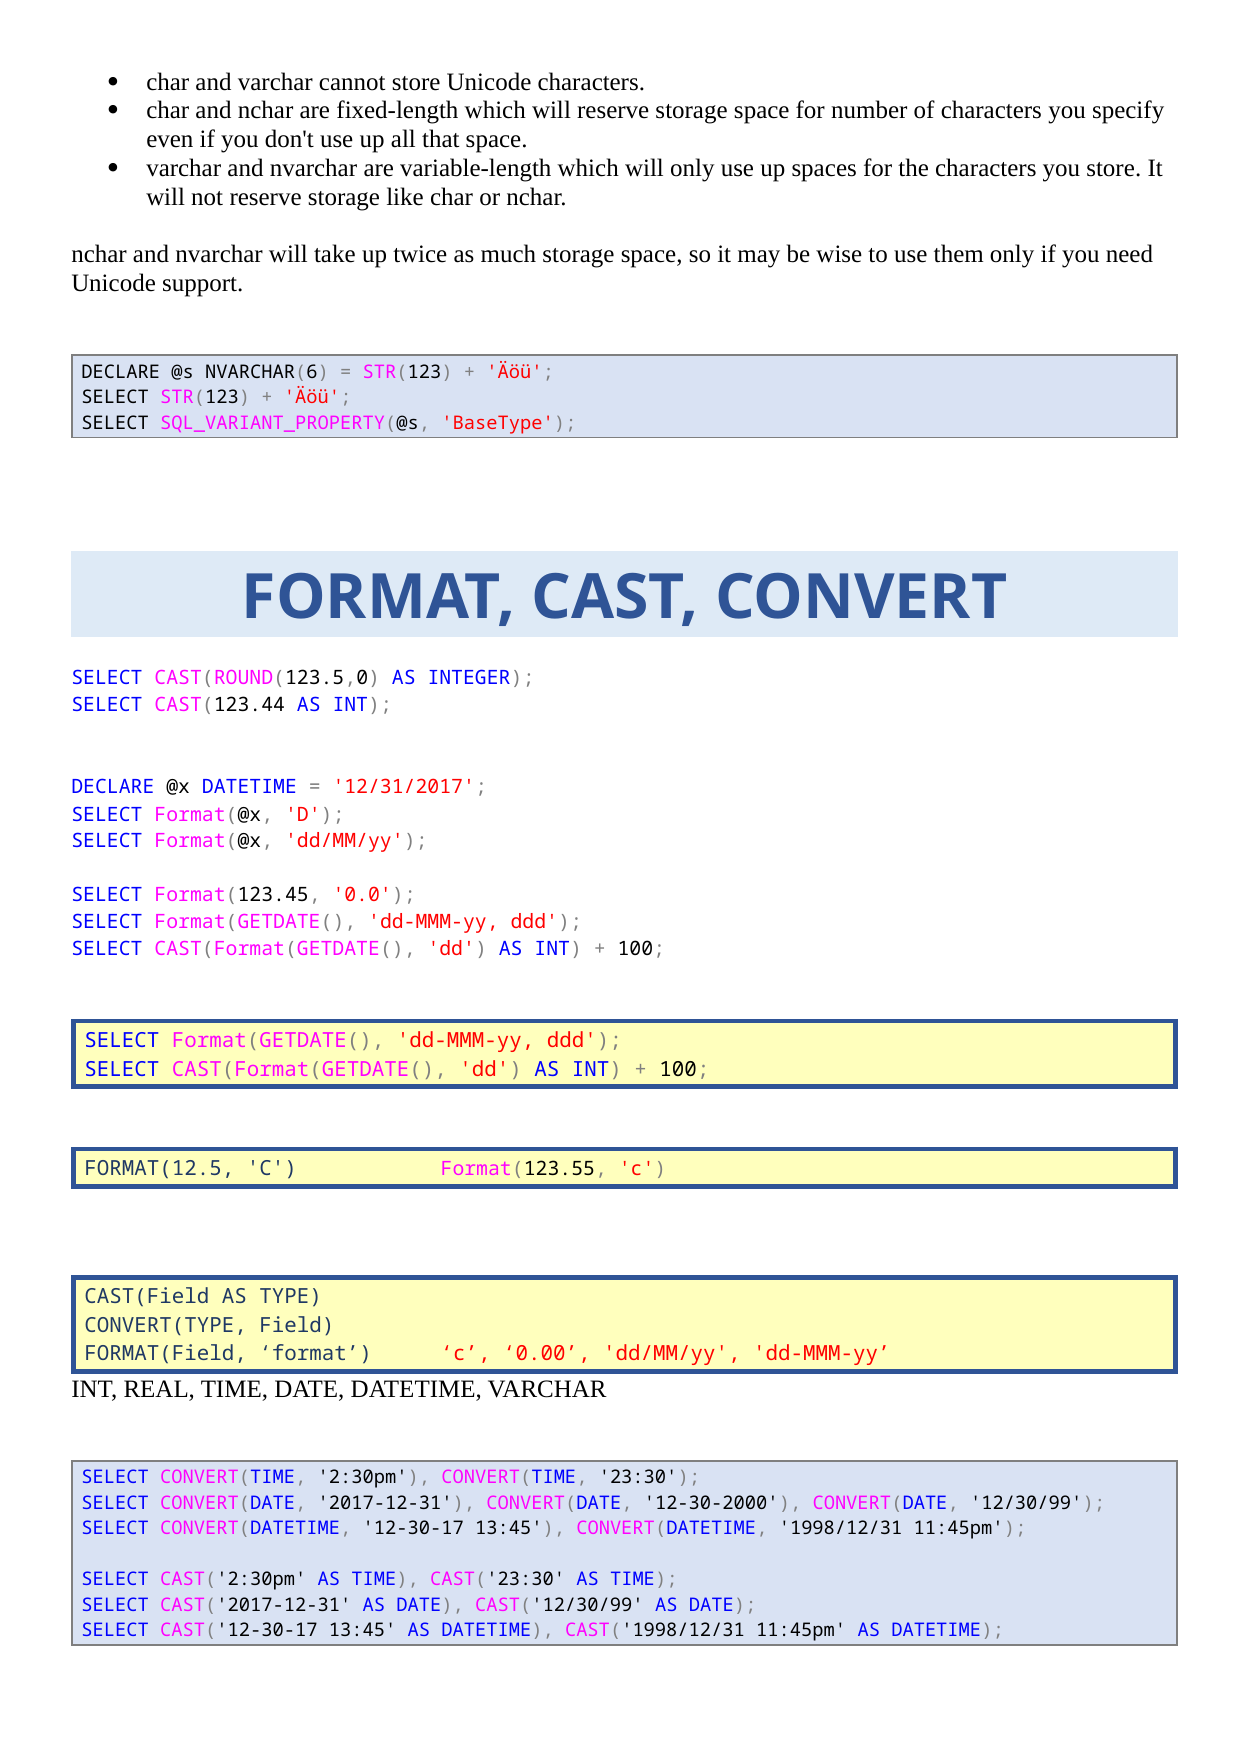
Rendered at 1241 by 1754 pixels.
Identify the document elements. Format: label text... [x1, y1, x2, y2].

text SELECT CAST(Format(GETDATE(), 'dd') AS INT) + 100; [71, 935, 1178, 962]
text SELECT Format(@x, 'dd/MM/yy'); [71, 827, 1178, 854]
text CONVERT(TYPE, Field) [76, 1303, 1173, 1332]
text SELECT CAST(Format(GETDATE(), 'dd') AS INT) + 100; [76, 1047, 1173, 1084]
text SELECT STR(123) + 'Äöü'; [73, 380, 1176, 405]
text SELECT SQL_VARIANT_PROPERTY(@s, 'BaseType'); [73, 405, 1176, 437]
text DECLARE @x DATETIME = '12/31/2017'; [71, 773, 1178, 800]
text INT, REAL, TIME, DATE, DATETIME, VARCHAR [71, 1374, 1178, 1402]
text FORMAT(Field, ‘format’) ‘c’, ‘0.00’, 'dd/MM/yy', 'dd-MMM-yy’ [76, 1332, 1173, 1369]
text SELECT CAST('2017-12-31' AS DATE), CAST('12/30/99' AS DATE); [73, 1588, 1176, 1613]
text SELECT CAST('12-30-17 13:45' AS DATETIME), CAST('1998/12/31 11:45pm' AS DATETIME); [73, 1613, 1176, 1644]
text FORMAT(12.5, 'C') Format(123.55, 'c') [76, 1151, 1173, 1184]
text SELECT Format(123.45, '0.0'); [71, 881, 1178, 908]
list char and varchar cannot store Unicode characters. [108, 67, 1178, 96]
text SELECT CONVERT(TIME, '2:30pm'), CONVERT(TIME, '23:30'); [73, 1462, 1176, 1486]
text SELECT CAST(123.44 AS INT); [71, 691, 1178, 717]
list char and nchar are fixed-length which will reserve storage space for number of characters you specify even if you don't use up all that space. [108, 96, 1178, 153]
text SELECT Format(GETDATE(), 'dd-MMM-yy, ddd'); [71, 908, 1178, 935]
text SELECT Format(GETDATE(), 'dd-MMM-yy, ddd'); [76, 1023, 1173, 1047]
text DECLARE @s NVARCHAR(6) = STR(123) + 'Äöü'; [73, 356, 1176, 380]
text SELECT CAST(ROUND(123.5,0) AS INTEGER); [71, 663, 1178, 691]
text nchar and nvarchar will take up twice as much storage space, so it may be wise to use them only if you need Unicode support. [71, 239, 1178, 297]
text SELECT CAST('2:30pm' AS TIME), CAST('23:30' AS TIME); [73, 1562, 1176, 1588]
text SELECT CONVERT(DATE, '2017-12-31'), CONVERT(DATE, '12-30-2000'), CONVERT(DATE, '12/30/99'); [73, 1486, 1176, 1511]
subtitle FORMAT, CAST, CONVERT [71, 551, 1178, 637]
text SELECT Format(@x, 'D'); [71, 800, 1178, 827]
text SELECT CONVERT(DATETIME, '12-30-17 13:45'), CONVERT(DATETIME, '1998/12/31 11:45pm'); [73, 1511, 1176, 1537]
list varchar and nvarchar are variable-length which will only use up spaces for the characters you store. It will not reserve storage like char or nchar. [108, 153, 1178, 211]
text CAST(Field AS TYPE) [76, 1280, 1173, 1303]
